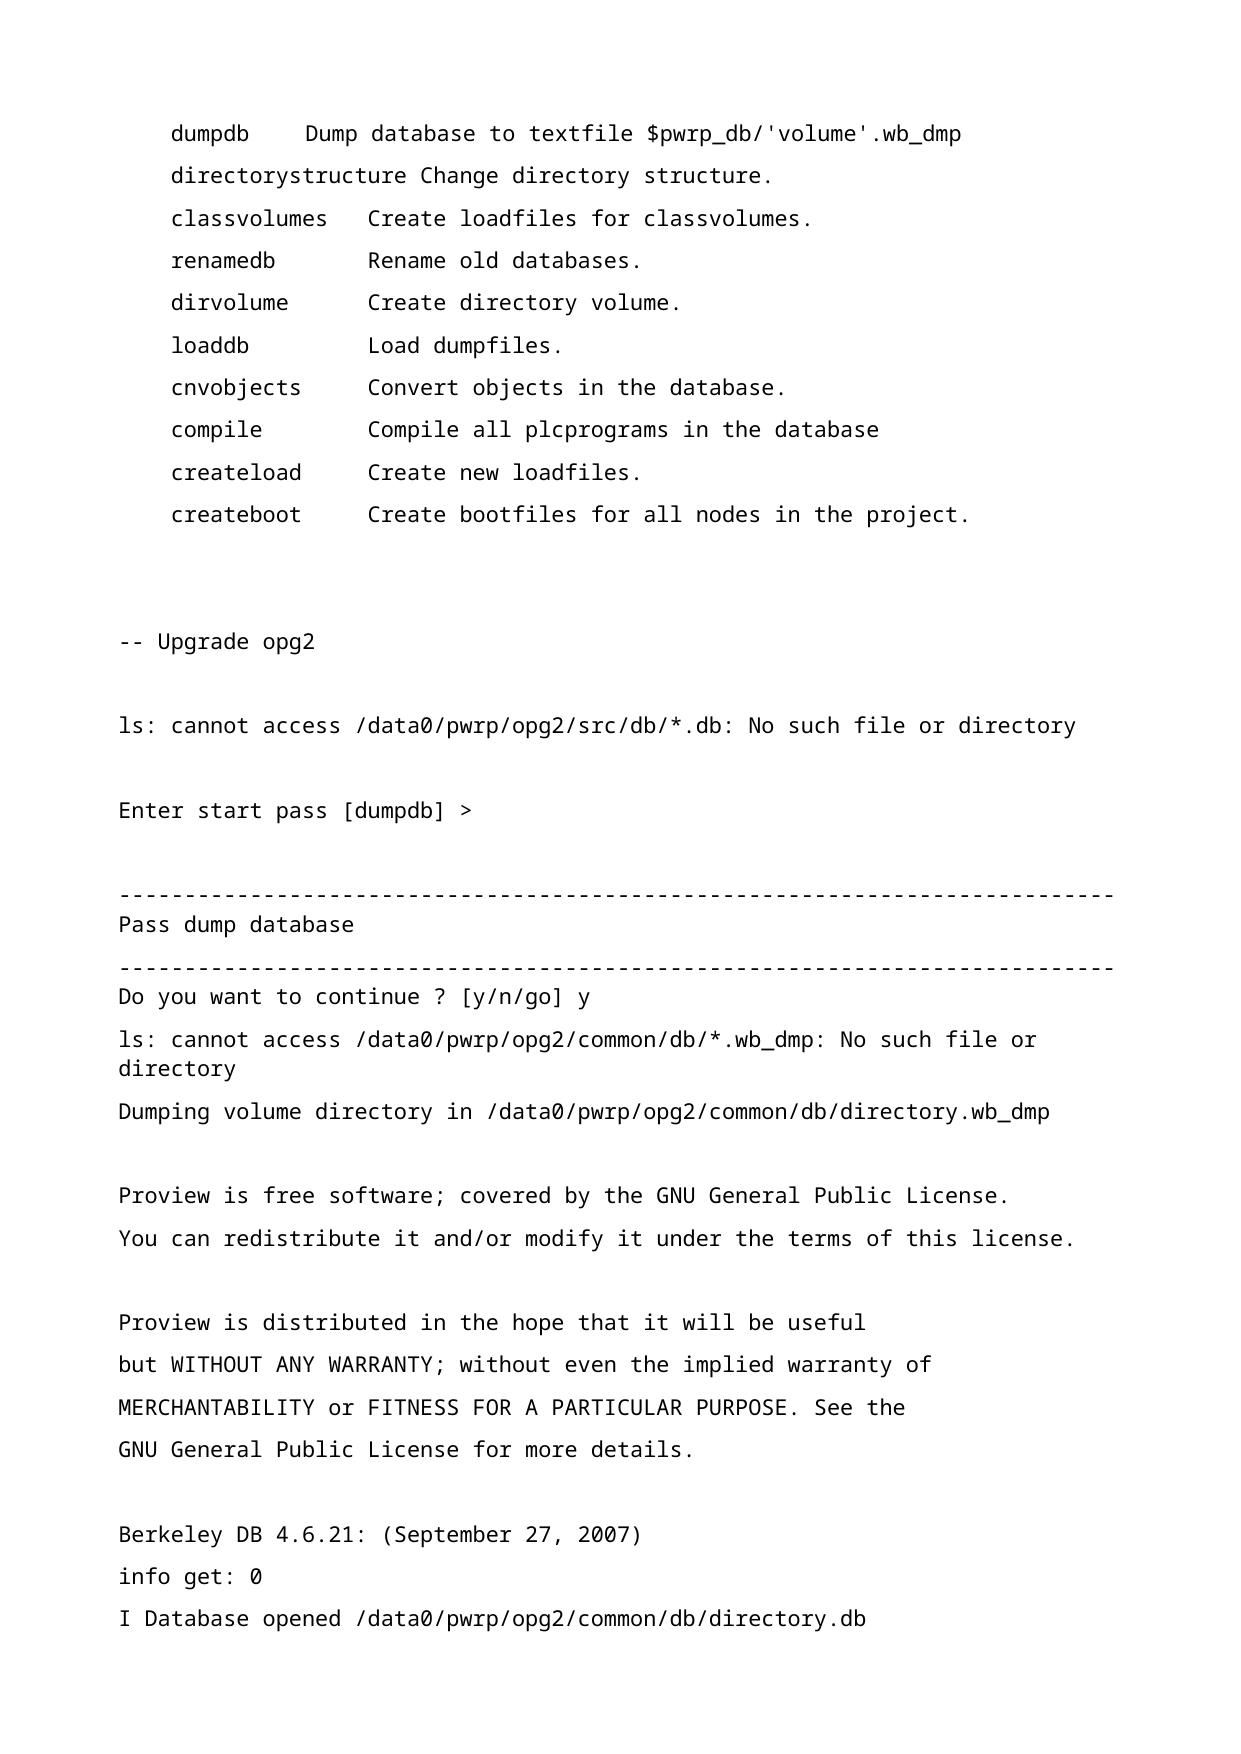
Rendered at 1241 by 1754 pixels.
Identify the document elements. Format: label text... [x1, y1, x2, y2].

text ls: cannot access /data0/pwrp/opg2/common/db/*.wb_dmp: No such file or directory [118, 1023, 1122, 1083]
text Berkeley DB 4.6.21: (September 27, 2007) [118, 1518, 1122, 1548]
text but WITHOUT ANY WARRANTY; without even the implied warranty of [118, 1349, 1122, 1379]
text ----------------------------------------------------------------------------Do you want to continue ? [y/n/go] y [118, 951, 1122, 1011]
text Proview is distributed in the hope that it will be useful [118, 1307, 1122, 1337]
text dumpdb Dump database to textfile $pwrp_db/'volume'.wb_dmp [118, 118, 1122, 148]
text info get: 0 [118, 1561, 1122, 1591]
text loaddb Load dumpfiles. [118, 329, 1122, 359]
text Proview is free software; covered by the GNU General Public License. [118, 1180, 1122, 1210]
text renamedb Rename old databases. [118, 245, 1122, 275]
text Dumping volume directory in /data0/pwrp/opg2/common/db/directory.wb_dmp [118, 1096, 1122, 1125]
text I Database opened /data0/pwrp/opg2/common/db/directory.db [118, 1603, 1122, 1633]
text ---------------------------------------------------------------------------- Pass dump database [118, 879, 1122, 939]
text createload Create new loadfiles. [118, 456, 1122, 486]
text Enter start pass [dumpdb] > [118, 795, 1122, 824]
text GNU General Public License for more details. [118, 1434, 1122, 1464]
text -- Upgrade opg2 [118, 626, 1122, 655]
text createboot Create bootfiles for all nodes in the project. [118, 499, 1122, 528]
text dirvolume Create directory volume. [118, 287, 1122, 317]
text directorystructure Change directory structure. [118, 160, 1122, 190]
text You can redistribute it and/or modify it under the terms of this license. [118, 1222, 1122, 1252]
text classvolumes Create loadfiles for classvolumes. [118, 203, 1122, 232]
text compile Compile all plcprograms in the database [118, 414, 1122, 444]
text ls: cannot access /data0/pwrp/opg2/src/db/*.db: No such file or directory [118, 710, 1122, 740]
text MERCHANTABILITY or FITNESS FOR A PARTICULAR PURPOSE. See the [118, 1392, 1122, 1421]
text cnvobjects Convert objects in the database. [118, 372, 1122, 402]
